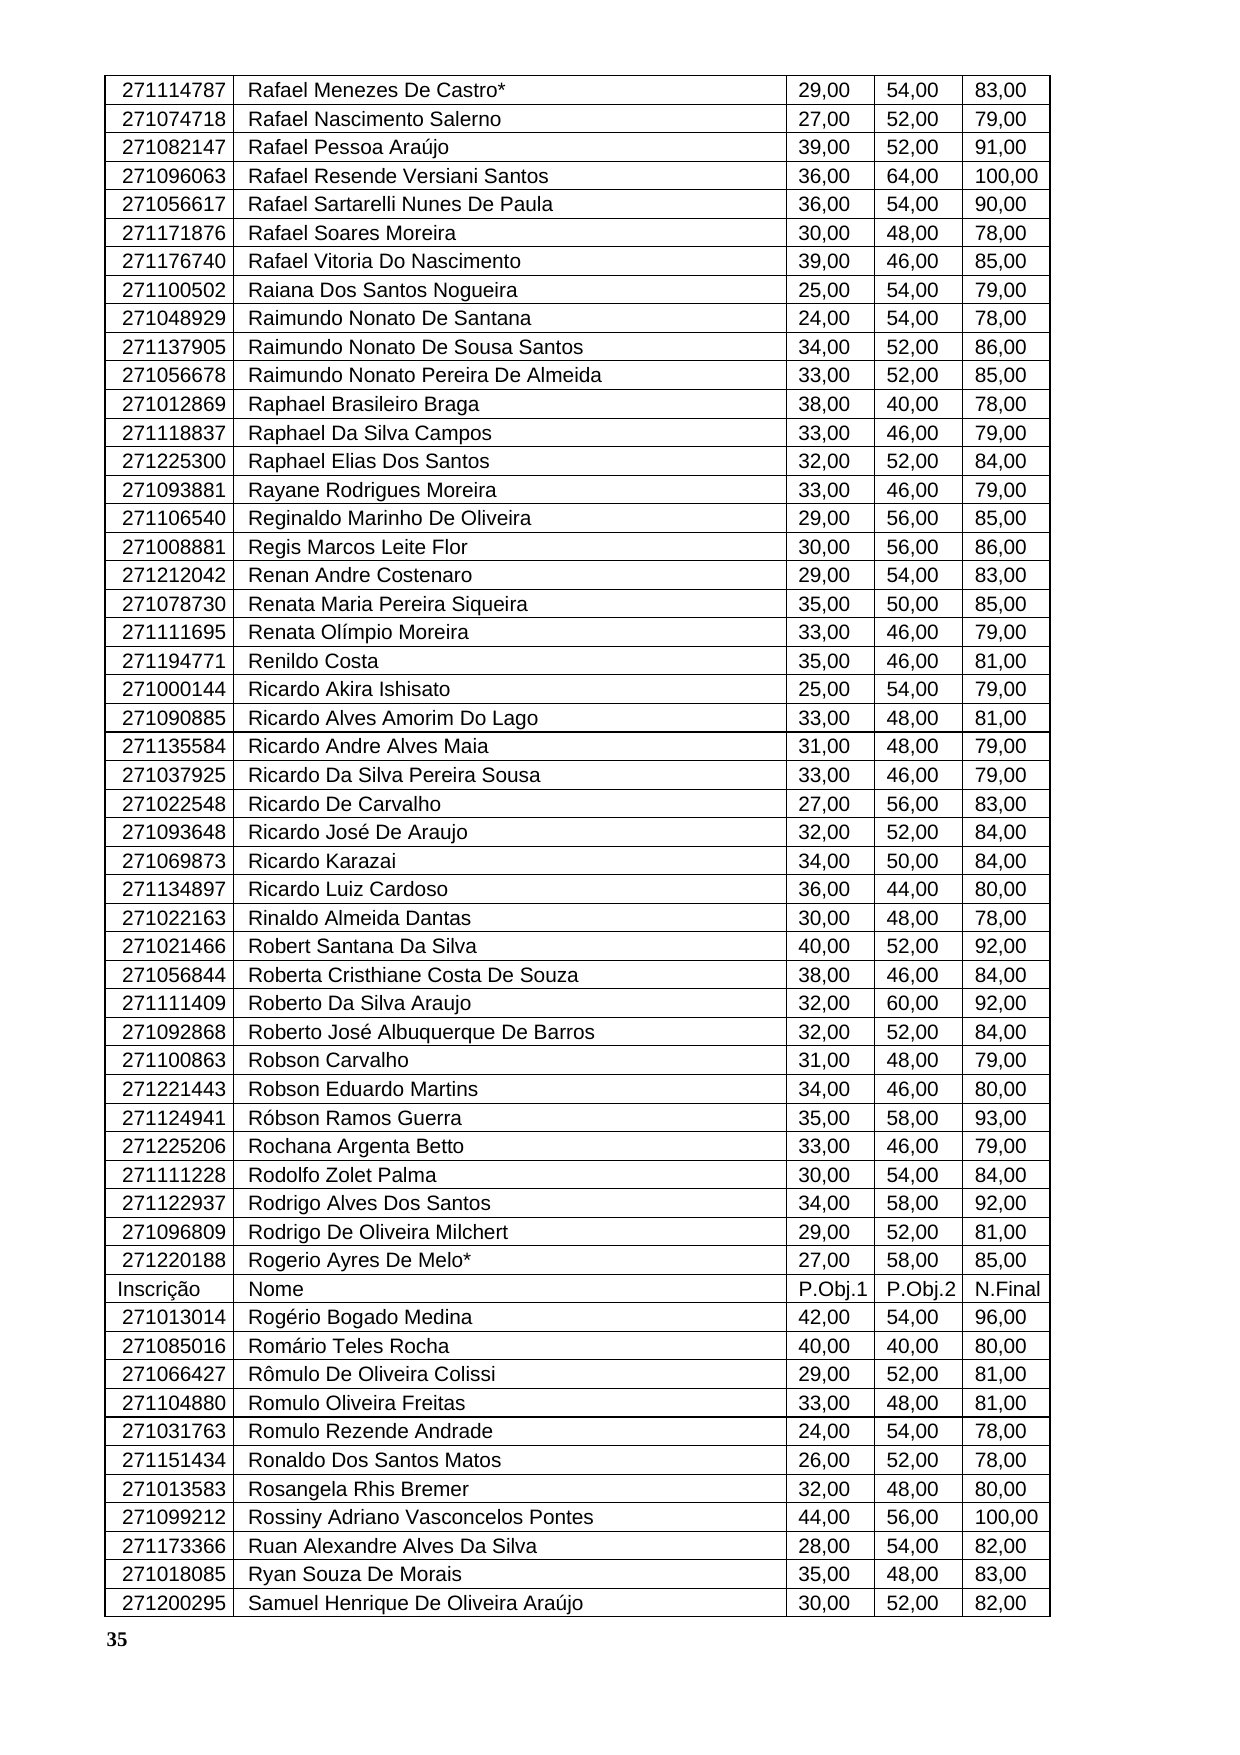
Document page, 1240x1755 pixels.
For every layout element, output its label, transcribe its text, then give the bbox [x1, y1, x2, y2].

table_cell 271082147 [106, 133, 233, 161]
table_cell 271069873 [106, 847, 233, 874]
table_cell 34,00 [787, 1189, 874, 1217]
table_cell Raphael Da Silva Campos [234, 419, 786, 446]
table_cell 82,00 [963, 1532, 1049, 1559]
table_cell Rafael Soares Moreira [234, 219, 786, 246]
table_cell 84,00 [963, 847, 1049, 874]
table_cell 271122937 [106, 1189, 233, 1217]
table_cell P.Obj.1 [787, 1275, 874, 1302]
table_cell 56,00 [875, 533, 962, 560]
table_cell Rômulo De Oliveira Colissi [234, 1360, 786, 1388]
table_cell Ricardo De Carvalho [234, 790, 786, 817]
table_cell P.Obj.2 [875, 1275, 962, 1302]
table_cell 271018085 [106, 1560, 233, 1588]
table_cell 271093648 [106, 818, 233, 846]
table_cell 78,00 [963, 1446, 1049, 1473]
table_cell 48,00 [875, 733, 962, 760]
table_cell 91,00 [963, 133, 1049, 161]
table_cell 50,00 [875, 847, 962, 874]
table_cell 38,00 [787, 390, 874, 417]
table_cell N.Final [963, 1275, 1049, 1302]
table_cell Renan Andre Costenaro [234, 561, 786, 589]
table_cell 271096809 [106, 1218, 233, 1245]
table_cell 271194771 [106, 647, 233, 674]
table_cell Rafael Nascimento Salerno [234, 105, 786, 132]
table_cell Ricardo Da Silva Pereira Sousa [234, 761, 786, 788]
table_cell 52,00 [875, 1218, 962, 1245]
table_cell 54,00 [875, 1418, 962, 1445]
table_cell 84,00 [963, 818, 1049, 846]
table_cell 78,00 [963, 304, 1049, 332]
table_cell Ricardo Alves Amorim Do Lago [234, 704, 786, 731]
table_cell Samuel Henrique De Oliveira Araújo [234, 1589, 786, 1616]
table_cell 36,00 [787, 162, 874, 189]
table_cell 84,00 [963, 447, 1049, 474]
table_cell 26,00 [787, 1446, 874, 1473]
table_cell 79,00 [963, 1132, 1049, 1159]
table_cell 96,00 [963, 1303, 1049, 1331]
table_cell 78,00 [963, 390, 1049, 417]
table_cell 29,00 [787, 1360, 874, 1388]
table_cell Romulo Oliveira Freitas [234, 1389, 786, 1416]
table_cell 34,00 [787, 847, 874, 874]
table_cell Renata Maria Pereira Siqueira [234, 590, 786, 617]
table_cell Rafael Resende Versiani Santos [234, 162, 786, 189]
table_cell 28,00 [787, 1532, 874, 1559]
table_cell 42,00 [787, 1303, 874, 1331]
table_cell 271212042 [106, 561, 233, 589]
table_cell 271012869 [106, 390, 233, 417]
table_cell 80,00 [963, 1475, 1049, 1502]
table_cell 60,00 [875, 989, 962, 1017]
table_cell Regis Marcos Leite Flor [234, 533, 786, 560]
table_cell 85,00 [963, 247, 1049, 275]
table_cell 44,00 [875, 875, 962, 903]
table_cell 46,00 [875, 247, 962, 275]
table_cell 33,00 [787, 618, 874, 646]
table_cell Rafael Sartarelli Nunes De Paula [234, 190, 786, 218]
table_cell 29,00 [787, 76, 874, 103]
table_cell 40,00 [787, 932, 874, 960]
table_cell 92,00 [963, 1189, 1049, 1217]
table_cell 54,00 [875, 1303, 962, 1331]
table_cell 46,00 [875, 618, 962, 646]
table_cell 79,00 [963, 1046, 1049, 1074]
table_cell 36,00 [787, 875, 874, 903]
table_cell 52,00 [875, 1589, 962, 1616]
table_cell 33,00 [787, 419, 874, 446]
table_cell Rochana Argenta Betto [234, 1132, 786, 1159]
table_cell 54,00 [875, 304, 962, 332]
table_cell Raiana Dos Santos Nogueira [234, 276, 786, 303]
table_cell Rosangela Rhis Bremer [234, 1475, 786, 1502]
table_cell Rodolfo Zolet Palma [234, 1161, 786, 1188]
table_cell 54,00 [875, 1161, 962, 1188]
table_cell 32,00 [787, 447, 874, 474]
table_cell 39,00 [787, 247, 874, 275]
table_cell Rogério Bogado Medina [234, 1303, 786, 1331]
table_cell 54,00 [875, 190, 962, 218]
table_cell 85,00 [963, 590, 1049, 617]
table_cell 83,00 [963, 561, 1049, 589]
table_cell 52,00 [875, 1446, 962, 1473]
table_cell Roberta Cristhiane Costa De Souza [234, 961, 786, 988]
table_cell Ryan Souza De Morais [234, 1560, 786, 1588]
table_cell Raphael Elias Dos Santos [234, 447, 786, 474]
table_cell 271173366 [106, 1532, 233, 1559]
table_cell Ricardo Luiz Cardoso [234, 875, 786, 903]
table_cell Raimundo Nonato De Santana [234, 304, 786, 332]
table_cell 33,00 [787, 1132, 874, 1159]
table_cell 56,00 [875, 504, 962, 532]
table_cell 271151434 [106, 1446, 233, 1473]
table_cell 30,00 [787, 219, 874, 246]
table_cell 271104880 [106, 1389, 233, 1416]
table_cell Romário Teles Rocha [234, 1332, 786, 1359]
table_cell 33,00 [787, 704, 874, 731]
table_cell 271093881 [106, 476, 233, 503]
table_cell Rodrigo De Oliveira Milchert [234, 1218, 786, 1245]
table_cell 81,00 [963, 1360, 1049, 1388]
table_cell 92,00 [963, 932, 1049, 960]
table_cell 271056844 [106, 961, 233, 988]
table_cell Inscrição [106, 1275, 233, 1302]
table_cell 79,00 [963, 675, 1049, 703]
table_cell 81,00 [963, 1218, 1049, 1245]
table_cell 271066427 [106, 1360, 233, 1388]
table_cell 40,00 [875, 390, 962, 417]
table_cell 54,00 [875, 675, 962, 703]
table_cell 52,00 [875, 932, 962, 960]
table_cell Raphael Brasileiro Braga [234, 390, 786, 417]
table_cell 271221443 [106, 1075, 233, 1102]
table_cell 35,00 [787, 1104, 874, 1131]
table_cell 100,00 [963, 1503, 1049, 1531]
table_cell Ricardo Karazai [234, 847, 786, 874]
table_cell 35,00 [787, 590, 874, 617]
table_cell 80,00 [963, 1075, 1049, 1102]
table_cell 46,00 [875, 476, 962, 503]
table_cell 30,00 [787, 1589, 874, 1616]
table_cell Romulo Rezende Andrade [234, 1418, 786, 1445]
table_cell 48,00 [875, 1389, 962, 1416]
table_cell 40,00 [787, 1332, 874, 1359]
table_cell 33,00 [787, 361, 874, 389]
table_cell Rinaldo Almeida Dantas [234, 904, 786, 931]
table_cell 86,00 [963, 533, 1049, 560]
table_cell 38,00 [787, 961, 874, 988]
table_cell 48,00 [875, 704, 962, 731]
table_cell 271171876 [106, 219, 233, 246]
table_cell 40,00 [875, 1332, 962, 1359]
table_cell 35,00 [787, 1560, 874, 1588]
table_cell 46,00 [875, 647, 962, 674]
table_cell 271085016 [106, 1332, 233, 1359]
table_cell 39,00 [787, 133, 874, 161]
table_cell Rodrigo Alves Dos Santos [234, 1189, 786, 1217]
table_cell 80,00 [963, 1332, 1049, 1359]
table_cell 52,00 [875, 1018, 962, 1045]
table_cell 32,00 [787, 1018, 874, 1045]
table_cell 27,00 [787, 1246, 874, 1274]
table_cell 271225206 [106, 1132, 233, 1159]
table_cell Renildo Costa [234, 647, 786, 674]
table_cell 52,00 [875, 105, 962, 132]
table_cell 84,00 [963, 1018, 1049, 1045]
table_cell 64,00 [875, 162, 962, 189]
table_cell 25,00 [787, 276, 874, 303]
table_cell 79,00 [963, 476, 1049, 503]
table_cell Nome [234, 1275, 786, 1302]
table_cell 33,00 [787, 476, 874, 503]
table_cell 33,00 [787, 761, 874, 788]
table_cell 271111228 [106, 1161, 233, 1188]
table_cell 271008881 [106, 533, 233, 560]
table_cell 271000144 [106, 675, 233, 703]
table_cell 79,00 [963, 105, 1049, 132]
table_cell Rafael Menezes De Castro* [234, 76, 786, 103]
table_cell 81,00 [963, 704, 1049, 731]
table_cell 271200295 [106, 1589, 233, 1616]
table_cell 85,00 [963, 504, 1049, 532]
table_cell Ricardo Akira Ishisato [234, 675, 786, 703]
table_cell 81,00 [963, 1389, 1049, 1416]
table_cell 27,00 [787, 105, 874, 132]
table_cell 58,00 [875, 1104, 962, 1131]
table_cell 271037925 [106, 761, 233, 788]
table_cell 56,00 [875, 1503, 962, 1531]
table_cell 31,00 [787, 1046, 874, 1074]
table_cell Raimundo Nonato Pereira De Almeida [234, 361, 786, 389]
table_cell 35,00 [787, 647, 874, 674]
table_cell 52,00 [875, 133, 962, 161]
table_cell 50,00 [875, 590, 962, 617]
table_cell 46,00 [875, 761, 962, 788]
table_cell Rogerio Ayres De Melo* [234, 1246, 786, 1274]
table_cell 48,00 [875, 1475, 962, 1502]
table_cell 271135584 [106, 733, 233, 760]
table_cell 54,00 [875, 76, 962, 103]
table_cell 100,00 [963, 162, 1049, 189]
table_cell 271100863 [106, 1046, 233, 1074]
table_cell 52,00 [875, 361, 962, 389]
table_cell 48,00 [875, 1046, 962, 1074]
table_cell 82,00 [963, 1589, 1049, 1616]
table_cell Ruan Alexandre Alves Da Silva [234, 1532, 786, 1559]
table_cell 84,00 [963, 1161, 1049, 1188]
table_cell 78,00 [963, 1418, 1049, 1445]
table_cell 271092868 [106, 1018, 233, 1045]
table_cell Reginaldo Marinho De Oliveira [234, 504, 786, 532]
table_cell 271056678 [106, 361, 233, 389]
table_cell 24,00 [787, 1418, 874, 1445]
table_cell 271124941 [106, 1104, 233, 1131]
table_cell 271013014 [106, 1303, 233, 1331]
table_cell 271096063 [106, 162, 233, 189]
table_cell 29,00 [787, 504, 874, 532]
table_cell 93,00 [963, 1104, 1049, 1131]
table_cell 271021466 [106, 932, 233, 960]
table_cell 54,00 [875, 1532, 962, 1559]
table_cell 36,00 [787, 190, 874, 218]
table_cell 271111695 [106, 618, 233, 646]
table_cell 271078730 [106, 590, 233, 617]
table_cell 271225300 [106, 447, 233, 474]
table_cell Roberto Da Silva Araujo [234, 989, 786, 1017]
table_cell 83,00 [963, 790, 1049, 817]
table_cell 271031763 [106, 1418, 233, 1445]
table_cell 30,00 [787, 533, 874, 560]
table_cell 271106540 [106, 504, 233, 532]
table_cell 271220188 [106, 1246, 233, 1274]
table_cell 79,00 [963, 276, 1049, 303]
table_cell 271048929 [106, 304, 233, 332]
table_cell 84,00 [963, 961, 1049, 988]
table_cell Rafael Pessoa Araújo [234, 133, 786, 161]
table_cell 58,00 [875, 1246, 962, 1274]
table_cell 271013583 [106, 1475, 233, 1502]
table_cell 80,00 [963, 875, 1049, 903]
table_cell Robson Eduardo Martins [234, 1075, 786, 1102]
table_cell 79,00 [963, 419, 1049, 446]
table_cell 85,00 [963, 361, 1049, 389]
table_cell 30,00 [787, 904, 874, 931]
table_cell 46,00 [875, 419, 962, 446]
table_cell 25,00 [787, 675, 874, 703]
table_cell 271114787 [106, 76, 233, 103]
table_cell 271022163 [106, 904, 233, 931]
table_cell 58,00 [875, 1189, 962, 1217]
table_cell Rafael Vitoria Do Nascimento [234, 247, 786, 275]
table_cell 30,00 [787, 1161, 874, 1188]
table_cell 81,00 [963, 647, 1049, 674]
table_cell 29,00 [787, 1218, 874, 1245]
table_cell 52,00 [875, 1360, 962, 1388]
table_cell 78,00 [963, 219, 1049, 246]
table_cell 271118837 [106, 419, 233, 446]
table_cell 85,00 [963, 1246, 1049, 1274]
table_cell 27,00 [787, 790, 874, 817]
table_cell 56,00 [875, 790, 962, 817]
table_cell 271137905 [106, 333, 233, 360]
table_cell 48,00 [875, 219, 962, 246]
table_cell 52,00 [875, 447, 962, 474]
table_cell Rayane Rodrigues Moreira [234, 476, 786, 503]
table_cell 83,00 [963, 1560, 1049, 1588]
table_cell 46,00 [875, 1132, 962, 1159]
table_cell 44,00 [787, 1503, 874, 1531]
table_cell 271056617 [106, 190, 233, 218]
table_cell 32,00 [787, 818, 874, 846]
table_cell 52,00 [875, 333, 962, 360]
table_cell Rossiny Adriano Vasconcelos Pontes [234, 1503, 786, 1531]
table_cell 34,00 [787, 1075, 874, 1102]
table_cell 48,00 [875, 904, 962, 931]
table_cell 29,00 [787, 561, 874, 589]
table_cell 33,00 [787, 1389, 874, 1416]
table_cell 78,00 [963, 904, 1049, 931]
table_cell 48,00 [875, 1560, 962, 1588]
table_cell Roberto José Albuquerque De Barros [234, 1018, 786, 1045]
table_cell Róbson Ramos Guerra [234, 1104, 786, 1131]
table_cell 32,00 [787, 1475, 874, 1502]
table_cell 79,00 [963, 761, 1049, 788]
table_cell 271022548 [106, 790, 233, 817]
table_cell Robert Santana Da Silva [234, 932, 786, 960]
table_cell 271090885 [106, 704, 233, 731]
table_cell 83,00 [963, 76, 1049, 103]
table_cell 271074718 [106, 105, 233, 132]
table_cell Ricardo José De Araujo [234, 818, 786, 846]
table_cell 54,00 [875, 561, 962, 589]
table_cell 271134897 [106, 875, 233, 903]
table_cell Ronaldo Dos Santos Matos [234, 1446, 786, 1473]
table_cell 271111409 [106, 989, 233, 1017]
table_cell Robson Carvalho [234, 1046, 786, 1074]
table_cell 31,00 [787, 733, 874, 760]
table_cell 271176740 [106, 247, 233, 275]
table_cell 54,00 [875, 276, 962, 303]
table_cell 271099212 [106, 1503, 233, 1531]
table_cell 79,00 [963, 618, 1049, 646]
table_cell 34,00 [787, 333, 874, 360]
table_cell 92,00 [963, 989, 1049, 1017]
table_cell 271100502 [106, 276, 233, 303]
table_cell Renata Olímpio Moreira [234, 618, 786, 646]
table_cell 79,00 [963, 733, 1049, 760]
table_cell 46,00 [875, 961, 962, 988]
table_cell 24,00 [787, 304, 874, 332]
table_cell 86,00 [963, 333, 1049, 360]
table_cell Ricardo Andre Alves Maia [234, 733, 786, 760]
table_cell 52,00 [875, 818, 962, 846]
table_cell 46,00 [875, 1075, 962, 1102]
table_cell Raimundo Nonato De Sousa Santos [234, 333, 786, 360]
table_cell 32,00 [787, 989, 874, 1017]
table_cell 90,00 [963, 190, 1049, 218]
